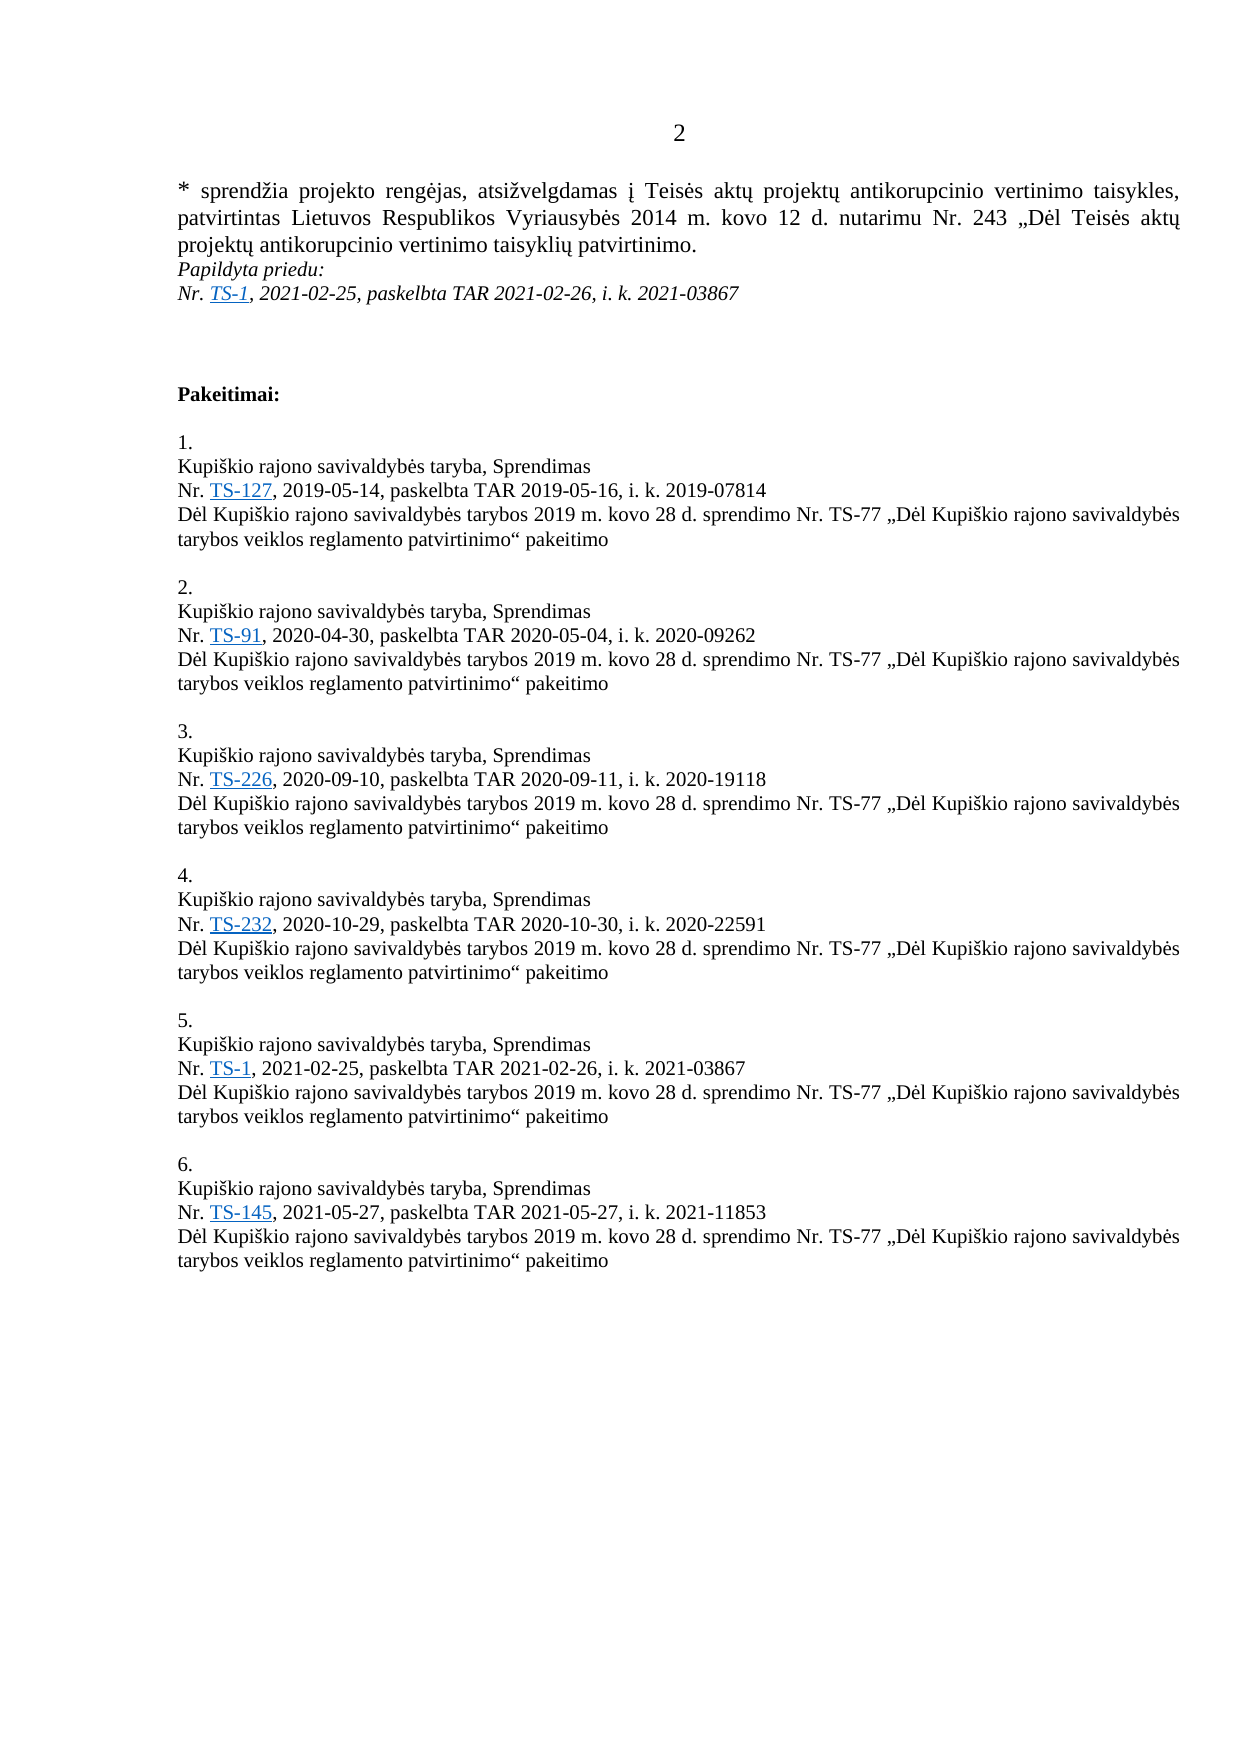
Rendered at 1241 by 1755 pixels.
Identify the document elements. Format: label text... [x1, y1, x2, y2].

text Papildyta priedu: [177, 257, 1181, 281]
text Dėl Kupiškio rajono savivaldybės tarybos 2019 m. kovo 28 d. sprendimo Nr. TS-77 „Dėl Kupiškio rajono savivaldybės tarybos veiklos reglamento patvirtinimo“ pakeitimo [177, 936, 1181, 984]
text Nr. TS-91, 2020-04-30, paskelbta TAR 2020-05-04, i. k. 2020-09262 [177, 623, 1181, 647]
text 2. [177, 574, 1181, 599]
text Kupiškio rajono savivaldybės taryba, Sprendimas [177, 743, 1181, 767]
text Kupiškio rajono savivaldybės taryba, Sprendimas [177, 1176, 1181, 1200]
text 4. [177, 863, 1181, 887]
text Nr. TS-226, 2020-09-10, paskelbta TAR 2020-09-11, i. k. 2020-19118 [177, 767, 1181, 791]
text Dėl Kupiškio rajono savivaldybės tarybos 2019 m. kovo 28 d. sprendimo Nr. TS-77 „Dėl Kupiškio rajono savivaldybės tarybos veiklos reglamento patvirtinimo“ pakeitimo [177, 647, 1181, 695]
text Pakeitimai: [177, 382, 1181, 406]
text Dėl Kupiškio rajono savivaldybės tarybos 2019 m. kovo 28 d. sprendimo Nr. TS-77 „Dėl Kupiškio rajono savivaldybės tarybos veiklos reglamento patvirtinimo“ pakeitimo [177, 1080, 1181, 1128]
text Kupiškio rajono savivaldybės taryba, Sprendimas [177, 599, 1181, 623]
text Dėl Kupiškio rajono savivaldybės tarybos 2019 m. kovo 28 d. sprendimo Nr. TS-77 „Dėl Kupiškio rajono savivaldybės tarybos veiklos reglamento patvirtinimo“ pakeitimo [177, 791, 1181, 839]
text Kupiškio rajono savivaldybės taryba, Sprendimas [177, 1032, 1181, 1056]
text Kupiškio rajono savivaldybės taryba, Sprendimas [177, 454, 1181, 478]
text Nr. TS-1, 2021-02-25, paskelbta TAR 2021-02-26, i. k. 2021-03867 [177, 1056, 1181, 1080]
text 5. [177, 1008, 1181, 1032]
text 6. [177, 1152, 1181, 1176]
text 1. [177, 430, 1181, 454]
text Nr. TS-232, 2020-10-29, paskelbta TAR 2020-10-30, i. k. 2020-22591 [177, 911, 1181, 936]
text Kupiškio rajono savivaldybės taryba, Sprendimas [177, 887, 1181, 911]
text * sprendžia projekto rengėjas, atsižvelgdamas į Teisės aktų projektų antikorupcinio vertinimo taisykles, patvirtintas Lietuvos Respublikos Vyriausybės 2014 m. kovo 12 d. nutarimu Nr. 243 „Dėl Teisės aktų projektų antikorupcinio vertinimo taisyklių patvirtinimo. [177, 176, 1181, 257]
text Dėl Kupiškio rajono savivaldybės tarybos 2019 m. kovo 28 d. sprendimo Nr. TS-77 „Dėl Kupiškio rajono savivaldybės tarybos veiklos reglamento patvirtinimo“ pakeitimo [177, 502, 1181, 551]
text Nr. TS-1, 2021-02-25, paskelbta TAR 2021-02-26, i. k. 2021-03867 [177, 281, 1181, 305]
text Nr. TS-145, 2021-05-27, paskelbta TAR 2021-05-27, i. k. 2021-11853 [177, 1200, 1181, 1224]
text 3. [177, 719, 1181, 743]
text Dėl Kupiškio rajono savivaldybės tarybos 2019 m. kovo 28 d. sprendimo Nr. TS-77 „Dėl Kupiškio rajono savivaldybės tarybos veiklos reglamento patvirtinimo“ pakeitimo [177, 1224, 1181, 1272]
text Nr. TS-127, 2019-05-14, paskelbta TAR 2019-05-16, i. k. 2019-07814 [177, 478, 1181, 502]
